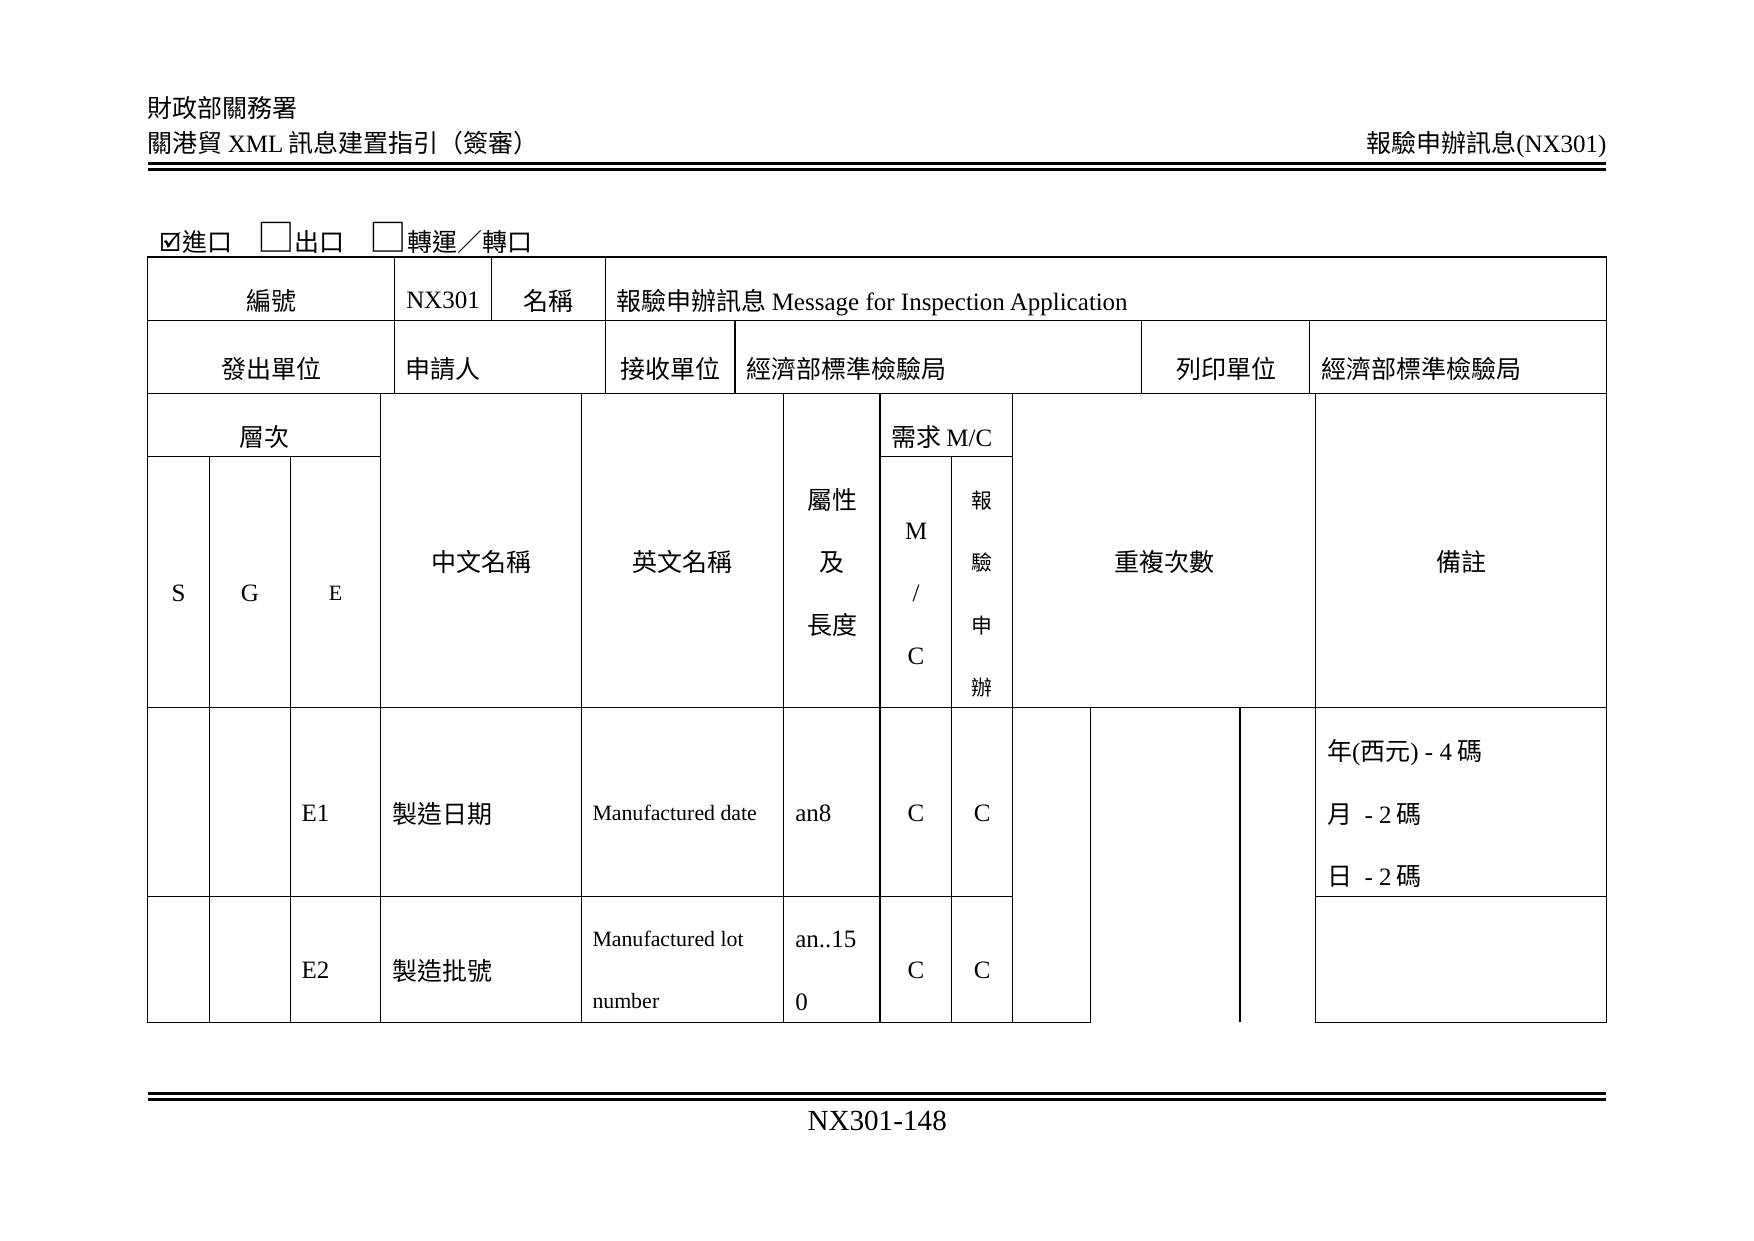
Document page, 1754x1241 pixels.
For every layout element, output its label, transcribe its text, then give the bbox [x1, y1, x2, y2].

table_cell an..150 [784, 897, 879, 1022]
table_cell M / C [881, 457, 951, 707]
table_cell 報驗申辦 [952, 457, 1012, 707]
table_cell 年(西元) - 4碼 月 - 2碼 日 - 2碼 [1316, 708, 1606, 896]
table_cell 重複次數 [1013, 394, 1315, 707]
table_cell C [952, 897, 1012, 1022]
table_cell 報驗申辦訊息Message for Inspection Application [606, 258, 1606, 320]
table_cell 列印單位 [1142, 321, 1309, 393]
table_cell [1316, 897, 1606, 1022]
table_cell E2 [291, 897, 380, 1022]
table_cell [1091, 708, 1144, 896]
table_cell Manufactured lot number [582, 897, 783, 1022]
table_cell 申請人 [395, 321, 605, 393]
table_cell E1 [291, 708, 380, 896]
table_cell 層次 [148, 394, 380, 456]
table_cell 製造批號 [381, 897, 581, 1022]
table_cell [1241, 708, 1315, 896]
table_cell [1144, 708, 1239, 896]
table_cell an8 [784, 708, 879, 896]
table_cell [1091, 896, 1144, 1022]
table_cell 英文名稱 [582, 394, 783, 707]
table_cell G [210, 457, 290, 707]
table_cell [210, 708, 290, 896]
table_cell [148, 897, 209, 1022]
table_cell 屬性 及 長度 [784, 394, 879, 707]
table_cell [1241, 896, 1315, 1022]
table_cell S [148, 457, 209, 707]
table_cell 編號 [148, 258, 394, 320]
table_cell 製造日期 [381, 708, 581, 896]
table_cell C [881, 708, 951, 896]
table_cell [1144, 896, 1239, 1022]
table_cell NX301 [395, 258, 491, 320]
table_cell 需求M/C [881, 394, 1012, 456]
table_cell [1013, 708, 1090, 896]
table_cell E [291, 457, 380, 707]
table_cell 備註 [1316, 394, 1606, 707]
table_cell [210, 897, 290, 1022]
table_cell 經濟部標準檢驗局 [736, 321, 1141, 393]
table_cell [1013, 896, 1090, 1022]
table_cell C [881, 897, 951, 1022]
table_cell 接收單位 [606, 321, 734, 393]
table_header 進口 □出口 □轉運／轉口 [148, 194, 1606, 256]
table_cell 名稱 [492, 258, 605, 320]
table_cell 發出單位 [148, 321, 394, 393]
table_cell [148, 708, 209, 896]
table_cell 經濟部標準檢驗局 [1310, 321, 1606, 393]
table_cell C [952, 708, 1012, 896]
table_cell Manufactured date [582, 708, 783, 896]
table_cell 中文名稱 [381, 394, 581, 707]
